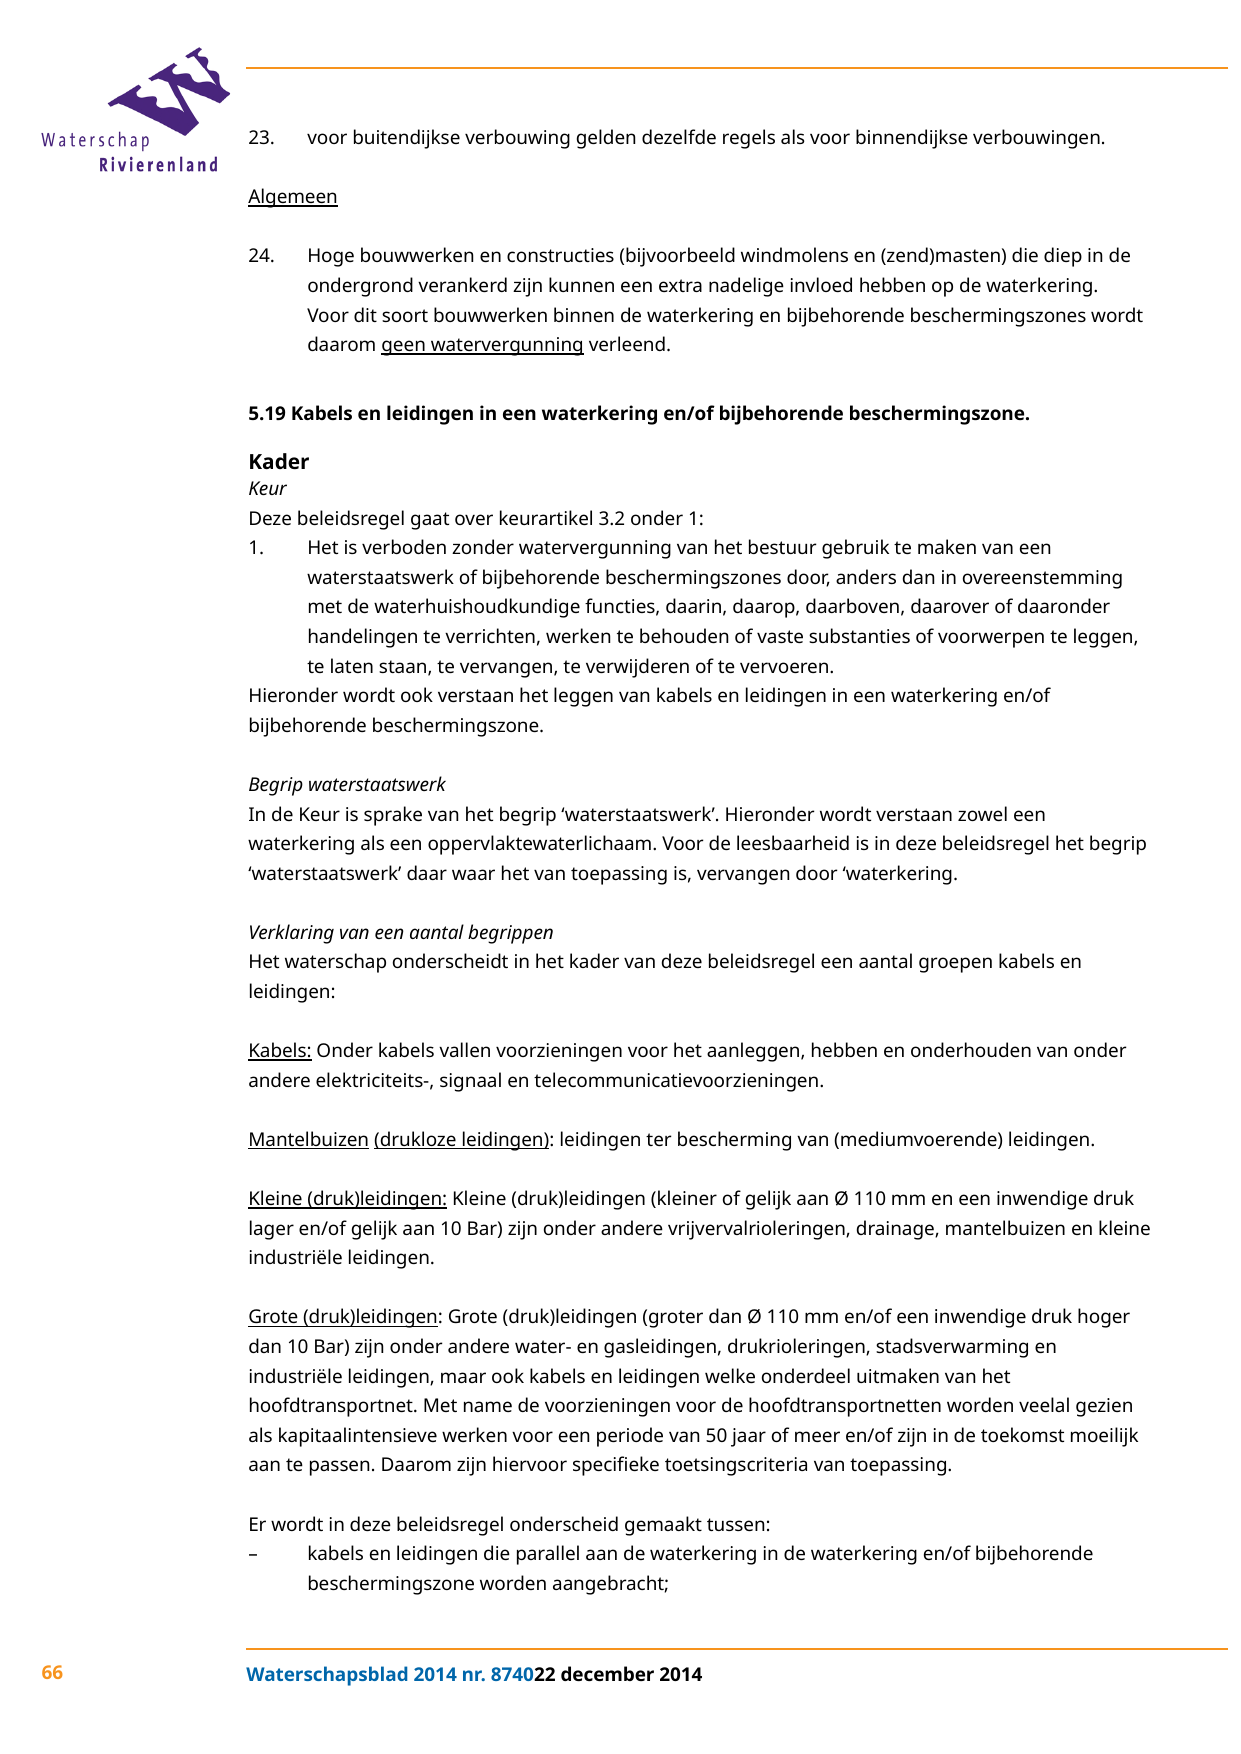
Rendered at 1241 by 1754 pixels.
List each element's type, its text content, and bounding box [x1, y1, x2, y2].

text Het waterschap onderscheidt in het kader van deze beleidsregel een aantal groepen kabels en leidingen: [248, 949, 1152, 1004]
text In de Keur is sprake van het begrip ‘waterstaatswerk’. Hieronder wordt verstaan zowel een waterkering als een oppervlaktewaterlichaam. Voor de leesbaarheid is in deze beleidsregel het begrip ‘waterstaatswerk’ daar waar het van toepassing is, vervangen door ‘waterkering. [248, 801, 1152, 886]
text Verklaring van een aantal begrippen [248, 919, 1152, 945]
text Kleine (druk)leidingen: Kleine (druk)leidingen (kleiner of gelijk aan Ø 110 mm en een inwendige druk lager en/of gelijk aan 10 Bar) zijn onder andere vrijvervalrioleringen, drainage, mantelbuizen en kleine industriële leidingen. [248, 1185, 1152, 1270]
text Mantelbuizen (drukloze leidingen): leidingen ter bescherming van (mediumvoerende) leidingen. [248, 1126, 1152, 1152]
list Het is verboden zonder watervergunning van het bestuur gebruik te maken van een waterstaatswerk of bijbehorende beschermingszones door, anders dan in overeenstemming met de waterhuishoudkundige functies, daarin, daarop, daarboven, daarover of daaronder handelingen te verrichten, werken te behouden of vaste substanties of voorwerpen te leggen, te laten staan, te vervangen, te verwijderen of te vervoeren. [248, 534, 1152, 678]
list Voor dit soort bouwwerken binnen de waterkering en bijbehorende beschermingszones wordt daarom geen watervergunning verleend. [248, 302, 1152, 357]
text Grote (druk)leidingen: Grote (druk)leidingen (groter dan Ø 110 mm en/of een inwendige druk hoger dan 10 Bar) zijn onder andere water- en gasleidingen, drukrioleringen, stadsverwarming en industriële leidingen, maar ook kabels en leidingen welke onderdeel uitmaken van het hoofdtransportnet. Met name de voorzieningen voor de hoofdtransportnetten worden veelal gezien als kapitaalintensieve werken voor een periode van 50 jaar of meer en/of zijn in de toekomst moeilijk aan te passen. Daarom zijn hiervoor specifieke toetsingscriteria van toepassing. [248, 1304, 1152, 1477]
text Begrip waterstaatswerk [248, 771, 1152, 797]
text Kabels: Onder kabels vallen voorzieningen voor het aanleggen, hebben en onderhouden van onder andere elektriciteits-, signaal en telecommunicatievoorzieningen. [248, 1037, 1152, 1093]
text 5.19 Kabels en leidingen in een waterkering en/of bijbehorende beschermingszone. [248, 400, 1152, 426]
picture [41, 47, 231, 172]
text Algemeen [248, 183, 1152, 209]
text Hieronder wordt ook verstaan het leggen van kabels en leidingen in een waterkering en/of bijbehorende beschermingszone. [248, 682, 1152, 738]
text Kader [248, 447, 1152, 475]
text Er wordt in deze beleidsregel onderscheid gemaakt tussen: [248, 1511, 1152, 1536]
list Hoge bouwwerken en constructies (bijvoorbeeld windmolens en (zend)masten) die diep in de ondergrond verankerd zijn kunnen een extra nadelige invloed hebben op de waterkering. [248, 243, 1152, 298]
text Deze beleidsregel gaat over keurartikel 3.2 onder 1: [248, 505, 1152, 531]
text Keur [248, 475, 1152, 501]
list kabels en leidingen die parallel aan de waterkering in de waterkering en/of bijbehorende beschermingszone worden aangebracht; [248, 1540, 1152, 1596]
list voor buitendijkse verbouwing gelden dezelfde regels als voor binnendijkse verbouwingen. [248, 124, 1152, 150]
